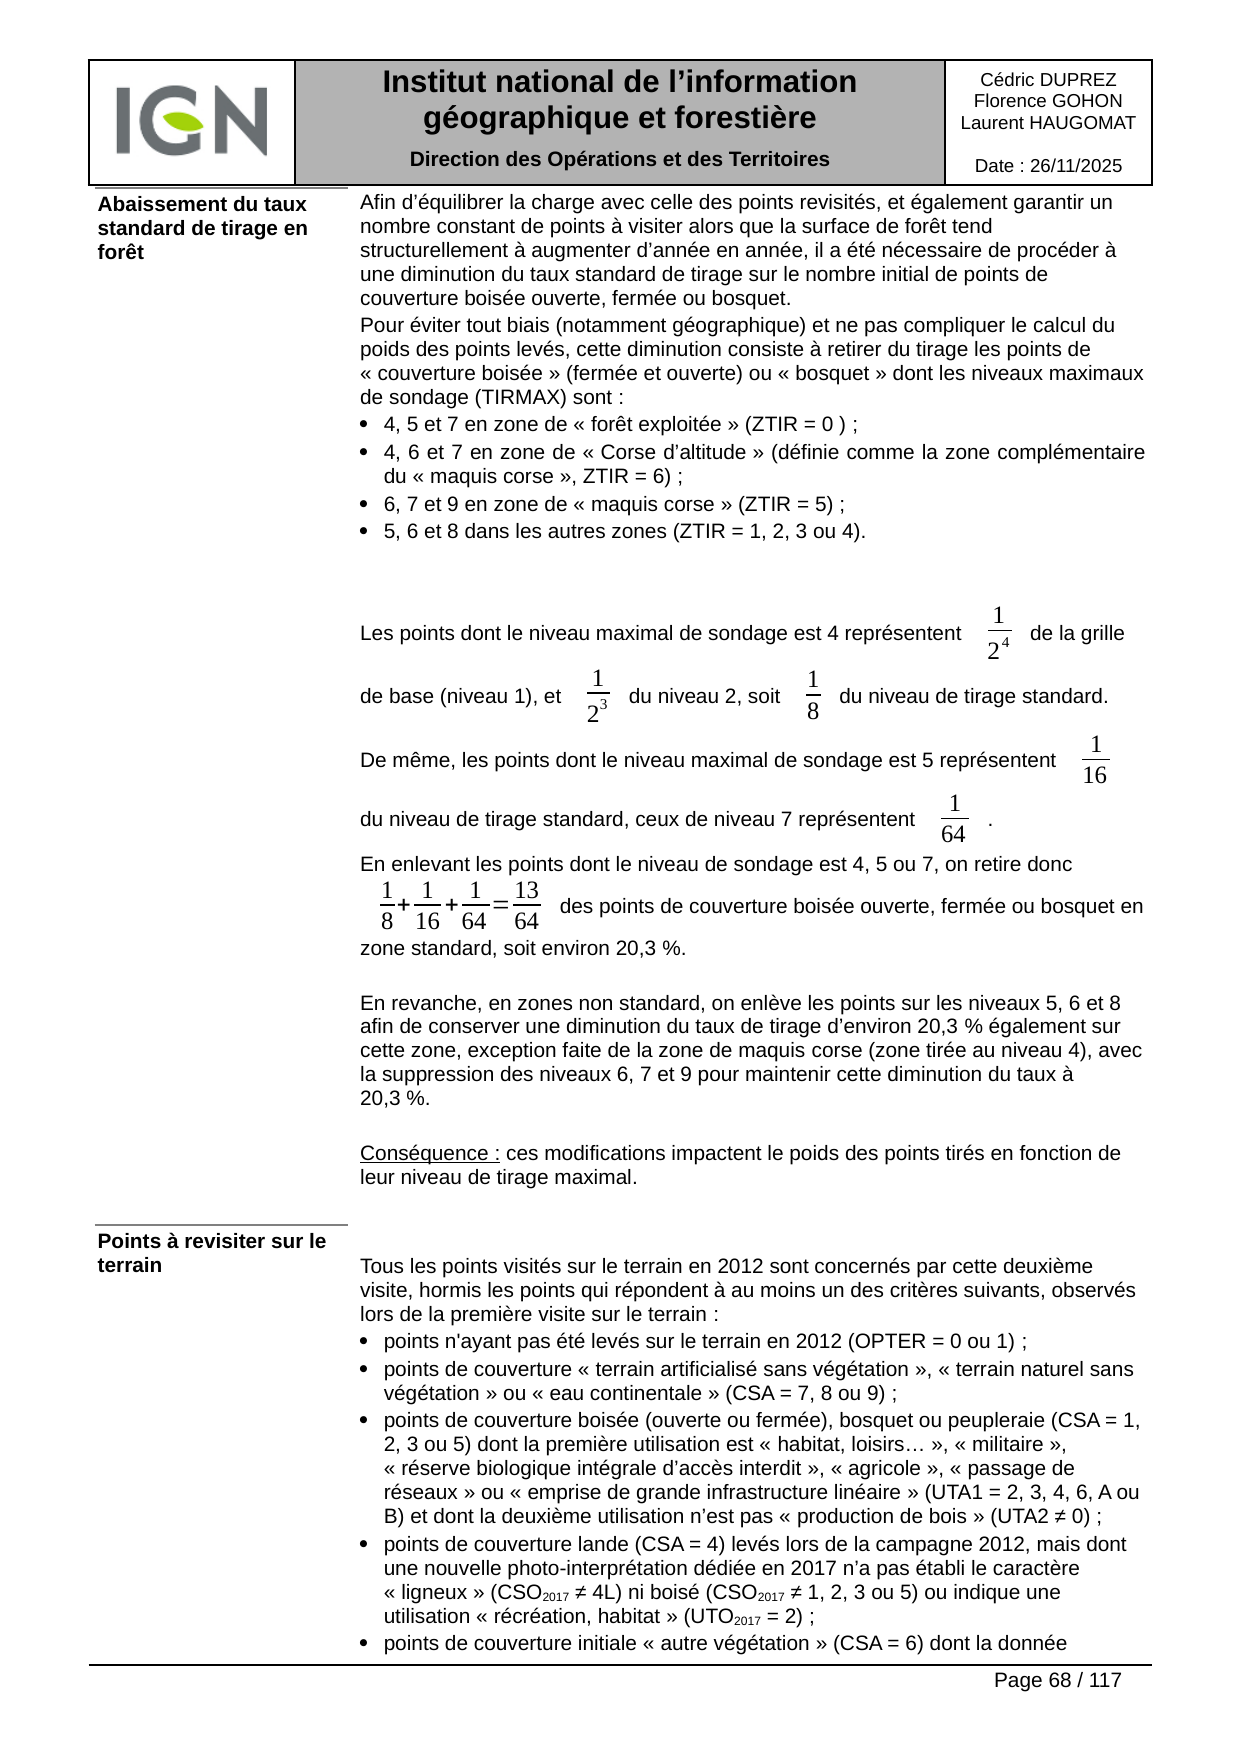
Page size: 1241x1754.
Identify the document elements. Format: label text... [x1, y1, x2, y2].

table_cell Afin d’équilibrer la charge avec celle des points revisités, et également garantir un nombre constant de points à visiter alors que la surface de forêt tend structurellement à augmenter d’année en année, il a été nécessaire de procéder à une diminution du taux standard de tirage sur le nombre initial de points de couverture boisée ouverte, fermée ou bosquet. Pour éviter tout biais (notamment géographique) et ne pas compliquer le calcul du poids des points levés, cette diminution consiste à retirer du tirage les points de « couverture boisée » (fermée et ouverte) ou « bosquet » dont les niveaux maximaux de sondage (TIRMAX) sont : 4, 5 et 7 en zone de « forêt exploitée » (ZTIR = 0 ) ; 4, 6 et 7 en zone de « Corse d’altitude » (définie comme la zone complémentaire du « maquis corse », ZTIR = 6) ; 6, 7 et 9 en zone de « maquis corse » (ZTIR = 5) ; 5, 6 et 8 dans les autres zones (ZTIR = 1, 2, 3 ou 4). Les points dont le niveau maximal de sondage est 4 représentent de la grille de base (niveau 1), et du niveau 2, soit du niveau de tirage standard. De même, les points dont le niveau maximal de sondage est 5 représentent du niveau de tirage standard, ceux de niveau 7 représentent . En enlevant les points dont le niveau de sondage est 4, 5 ou 7, on retire donc des points de couverture boisée ouverte, fermée ou bosquet en zone standard, soit environ 20,3 %. En revanche, en zones non standard, on enlève les points sur les niveaux 5, 6 et 8 afin de conserver une diminution du taux de tirage d’environ 20,3 % également sur cette zone, exception faite de la zone de maquis corse (zone tirée au niveau 4), avec la suppression des niveaux 6, 7 et 9 pour maintenir cette diminution du taux à 20,3 %. Conséquence : ces modifications impactent le poids des points tirés en fonction de leur niveau de tirage maximal. [354, 186, 1152, 1222]
table_cell Abaissement du taux standard de tirage en forêt [89, 186, 354, 1222]
picture [91, 62, 293, 180]
table_cell Tous les points visités sur le terrain en 2012 sont concernés par cette deuxième visite, hormis les points qui répondent à au moins un des critères suivants, observés lors de la première visite sur le terrain : points n'ayant pas été levés sur le terrain en 2012 (OPTER = 0 ou 1) ; points de couverture « terrain artificialisé sans végétation », « terrain naturel sans végétation » ou « eau continentale » (CSA = 7, 8 ou 9) ; points de couverture boisée (ouverte ou fermée), bosquet ou peupleraie (CSA = 1, 2, 3 ou 5) dont la première utilisation est « habitat, loisirs… », « militaire », « réserve biologique intégrale d’accès interdit », « agricole », « passage de réseaux » ou « emprise de grande infrastructure linéaire » (UTA1 = 2, 3, 4, 6, A ou B) et dont la deuxième utilisation n’est pas « production de bois » (UTA2 ≠ 0) ; points de couverture lande (CSA = 4) levés lors de la campagne 2012, mais dont une nouvelle photo-interprétation dédiée en 2017 n’a pas établi le caractère « ligneux » (CSO2017 ≠ 4L) ni boisé (CSO2017 ≠ 1, 2, 3 ou 5) ou indique une utilisation « récréation, habitat » (UTO2017 = 2) ; points de couverture initiale « autre végétation » (CSA = 6) dont la donnée [354, 1223, 1152, 1661]
table_cell Points à revisiter sur le terrain [89, 1223, 354, 1661]
